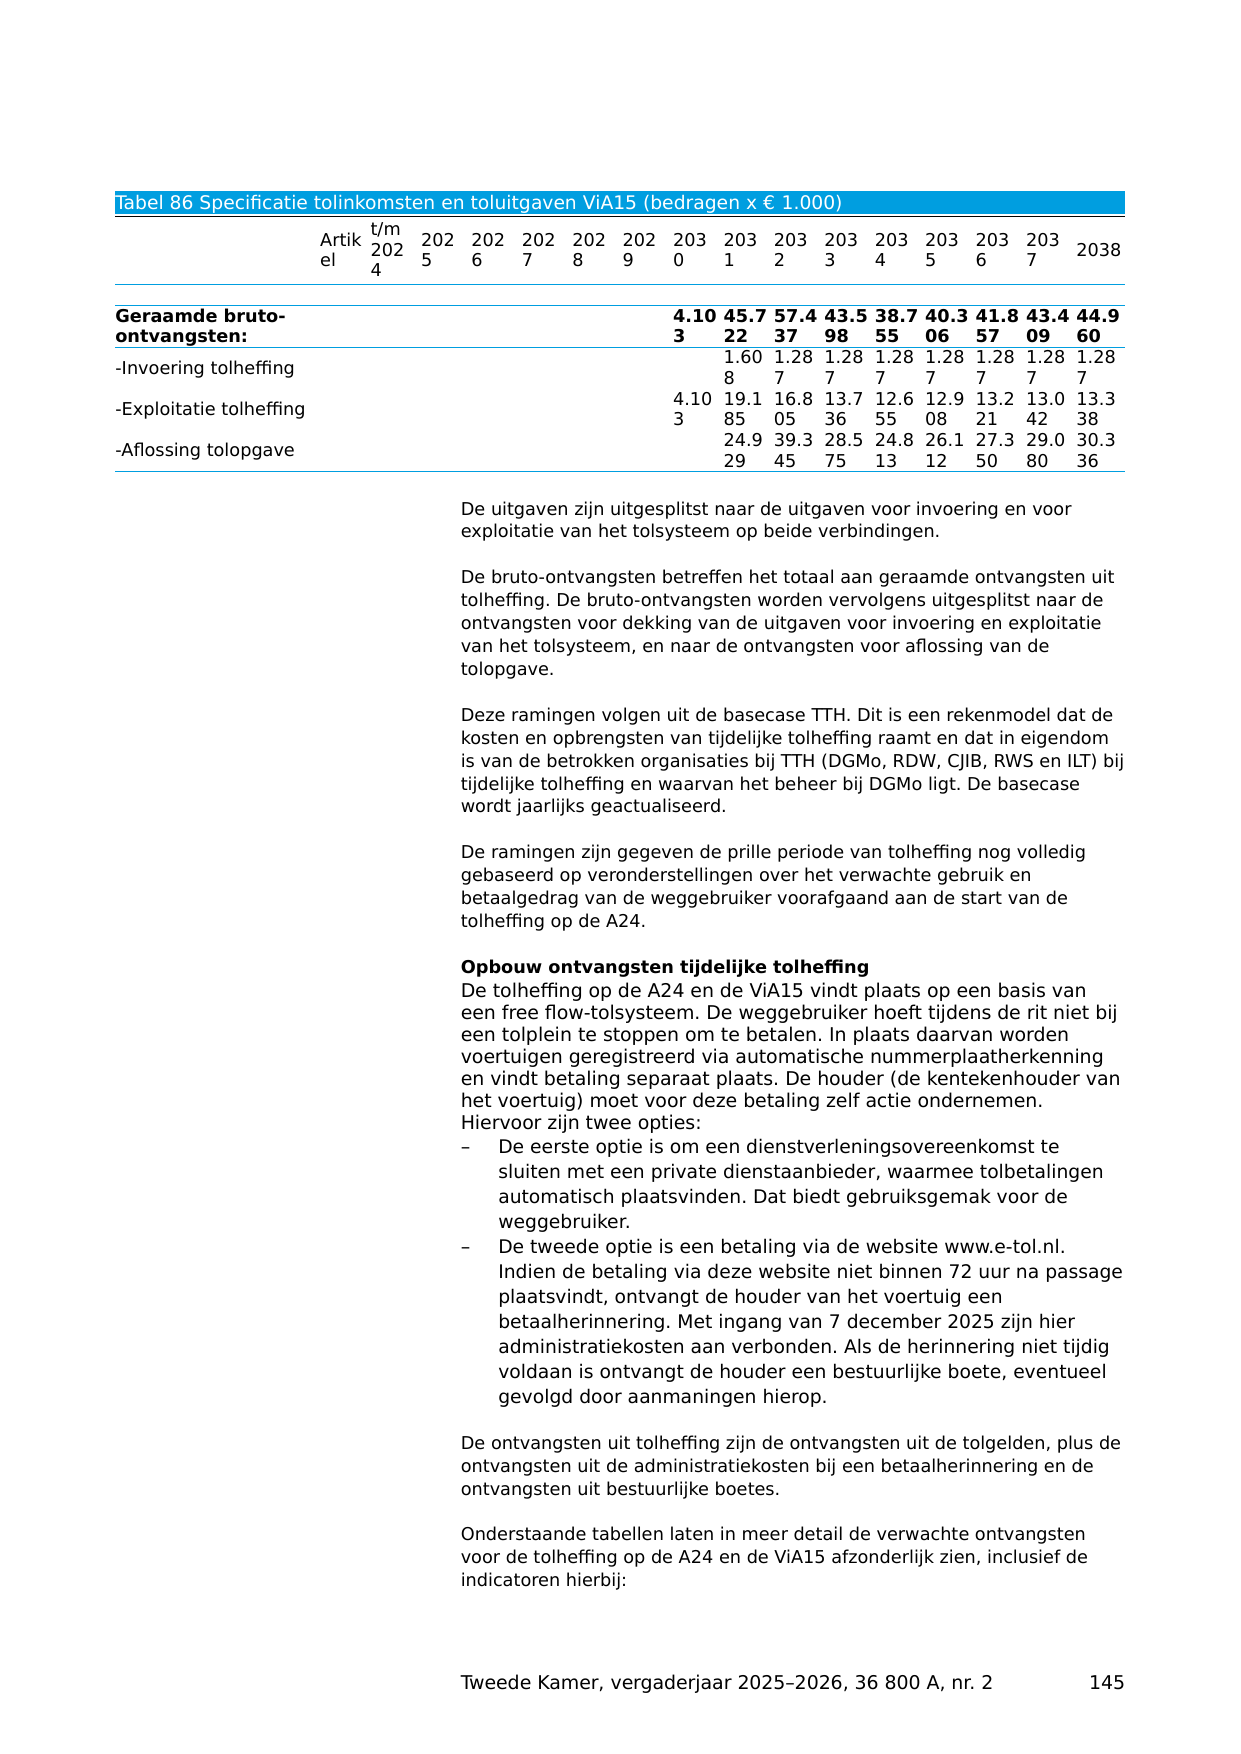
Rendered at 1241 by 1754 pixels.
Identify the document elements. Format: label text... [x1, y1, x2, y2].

table_cell 19.185 [720, 389, 771, 430]
table_cell [317, 285, 367, 305]
table_cell 2035 [922, 217, 972, 284]
table_cell [519, 430, 569, 471]
table_cell 13.736 [821, 389, 872, 430]
table_cell [872, 285, 922, 305]
table_cell 1.287 [821, 348, 872, 389]
table_cell 2034 [872, 217, 922, 284]
table_cell 28.575 [821, 430, 872, 471]
table_cell 44.960 [1073, 306, 1125, 347]
table_cell [418, 389, 468, 430]
table_cell [115, 285, 317, 305]
table_cell 29.080 [1023, 430, 1073, 471]
table_cell [368, 285, 418, 305]
table_cell [771, 285, 821, 305]
table_cell 1.287 [1073, 348, 1125, 389]
table_cell 30.336 [1073, 430, 1125, 471]
table_cell 27.350 [973, 430, 1023, 471]
table_cell [418, 348, 468, 389]
table_cell 1.287 [872, 348, 922, 389]
table_cell [368, 348, 418, 389]
table_cell [317, 348, 367, 389]
table_cell [418, 285, 468, 305]
table_cell 13.221 [973, 389, 1023, 430]
table_cell [317, 430, 367, 471]
text Deze ramingen volgen uit de basecase TTH. Dit is een rekenmodel dat de kosten en opbrengsten van tijdelijke tolheffing raamt en dat in eigendom is van de betrokken organisaties bij TTH (DGMo, RDW, CJIB, RWS en ILT) bij tijdelijke tolheffing en waarvan het beheer bij DGMo ligt. De basecase wordt jaarlijks geactualiseerd. [461, 703, 1125, 817]
table_cell 26.112 [922, 430, 972, 471]
table_cell [569, 285, 619, 305]
list De tweede optie is een betaling via de website www.e-tol.nl. Indien de betaling via deze website niet binnen 72 uur na passage plaatsvindt, ontvangt de houder van het voertuig een betaalherinnering. Met ingang van 7 december 2025 zijn hier administratiekosten aan verbonden. Als de herinnering niet tijdig voldaan is ontvangt de houder een bestuurlijke boete, eventueel gevolgd door aanmaningen hierop. [461, 1234, 1125, 1409]
table_cell 1.287 [1023, 348, 1073, 389]
table_cell 41.857 [973, 306, 1023, 347]
table_cell 16.805 [771, 389, 821, 430]
table_cell [468, 389, 519, 430]
table_cell Geraamde bruto-ontvangsten: [115, 306, 317, 347]
table_cell 13.338 [1073, 389, 1125, 430]
table_cell 2030 [670, 217, 720, 284]
table_cell 13.042 [1023, 389, 1073, 430]
table_cell [418, 306, 468, 347]
table_cell [519, 348, 569, 389]
table_cell 1.608 [720, 348, 771, 389]
table_cell [368, 389, 418, 430]
table_cell 1.287 [771, 348, 821, 389]
table_cell [821, 285, 872, 305]
table_cell [670, 430, 720, 471]
table_cell 2032 [771, 217, 821, 284]
table_cell Artikel [317, 217, 367, 284]
table_cell -Exploitatie tolheffing [115, 389, 317, 430]
table_cell 43.598 [821, 306, 872, 347]
table_cell 2031 [720, 217, 771, 284]
text De ontvangsten uit tolheffing zijn de ontvangsten uit de tolgelden, plus de ontvangsten uit de administratiekosten bij een betaalherinnering en de ontvangsten uit bestuurlijke boetes. [461, 1431, 1125, 1499]
table_cell [368, 306, 418, 347]
text De ramingen zijn gegeven de prille periode van tolheffing nog volledig gebaseerd op veronderstellingen over het verwachte gebruik en betaalgedrag van de weggebruiker voorafgaand aan de start van de tolheffing op de A24. [461, 840, 1125, 932]
table_cell 2036 [973, 217, 1023, 284]
text Opbouw ontvangsten tijdelijke tolheffing [461, 955, 1125, 978]
table_cell [922, 285, 972, 305]
table_cell 1.287 [973, 348, 1023, 389]
table_cell [468, 285, 519, 305]
table_cell [468, 306, 519, 347]
table_cell [569, 430, 619, 471]
table_cell 2033 [821, 217, 872, 284]
table_cell [620, 389, 670, 430]
table_cell 45.722 [720, 306, 771, 347]
table_cell [1023, 285, 1073, 305]
text De tolheffing op de A24 en de ViA15 vindt plaats op een basis van een free flow-tolsysteem. De weggebruiker hoeft tijdens de rit niet bij een tolplein te stoppen om te betalen. In plaats daarvan worden voertuigen geregistreerd via automatische nummerplaatherkenning en vindt betaling separaat plaats. De houder (de kentekenhouder van het voertuig) moet voor deze betaling zelf actie ondernemen. Hiervoor zijn twee opties: [461, 980, 1125, 1134]
table_cell [1073, 285, 1125, 305]
table_cell [519, 306, 569, 347]
list De eerste optie is om een dienstverleningsovereenkomst te sluiten met een private dienstaanbieder, waarmee tolbetalingen automatisch plaatsvinden. Dat biedt gebruiksgemak voor de weggebruiker. [461, 1134, 1125, 1234]
table_cell -Aflossing tolopgave [115, 430, 317, 471]
table_cell [418, 430, 468, 471]
table_cell 38.755 [872, 306, 922, 347]
table_cell 2025 [418, 217, 468, 284]
table_cell 2038 [1073, 217, 1125, 284]
table_cell [620, 285, 670, 305]
table_cell [569, 348, 619, 389]
table_cell [569, 389, 619, 430]
table_cell 1.287 [922, 348, 972, 389]
table_cell 40.306 [922, 306, 972, 347]
table_cell t/m 2024 [368, 217, 418, 284]
table_cell [670, 285, 720, 305]
text De bruto-ontvangsten betreffen het totaal aan geraamde ontvangsten uit tolheffing. De bruto-ontvangsten worden vervolgens uitgesplitst naar de ontvangsten voor dekking van de uitgaven voor invoering en exploitatie van het tolsysteem, en naar de ontvangsten voor aflossing van de tolopgave. [461, 565, 1125, 680]
table_cell [468, 430, 519, 471]
table_cell [115, 217, 317, 284]
table_cell 2027 [519, 217, 569, 284]
table_cell 43.409 [1023, 306, 1073, 347]
table_cell [519, 285, 569, 305]
table_cell 2026 [468, 217, 519, 284]
table_cell [317, 389, 367, 430]
table_cell [720, 285, 771, 305]
table_cell [519, 389, 569, 430]
table_cell 2028 [569, 217, 619, 284]
table_cell [317, 306, 367, 347]
table_cell [620, 348, 670, 389]
table_cell -Invoering tolheffing [115, 348, 317, 389]
table_cell [620, 306, 670, 347]
table_cell 12.908 [922, 389, 972, 430]
table_cell 57.437 [771, 306, 821, 347]
table_cell [670, 348, 720, 389]
table_cell [468, 348, 519, 389]
text De uitgaven zijn uitgesplitst naar de uitgaven voor invoering en voor exploitatie van het tolsysteem op beide verbindingen. [461, 497, 1125, 542]
text Onderstaande tabellen laten in meer detail de verwachte ontvangsten voor de tolheffing op de A24 en de ViA15 afzonderlijk zien, inclusief de indicatoren hierbij: [461, 1522, 1125, 1591]
table_cell 2029 [620, 217, 670, 284]
table_cell [569, 306, 619, 347]
table_cell 24.929 [720, 430, 771, 471]
table_cell [973, 285, 1023, 305]
table_cell 39.345 [771, 430, 821, 471]
table_cell [368, 430, 418, 471]
table_cell 12.655 [872, 389, 922, 430]
table_cell 4.103 [670, 389, 720, 430]
table_cell 2037 [1023, 217, 1073, 284]
table_cell [620, 430, 670, 471]
table_cell 24.813 [872, 430, 922, 471]
table_cell 4.103 [670, 306, 720, 347]
